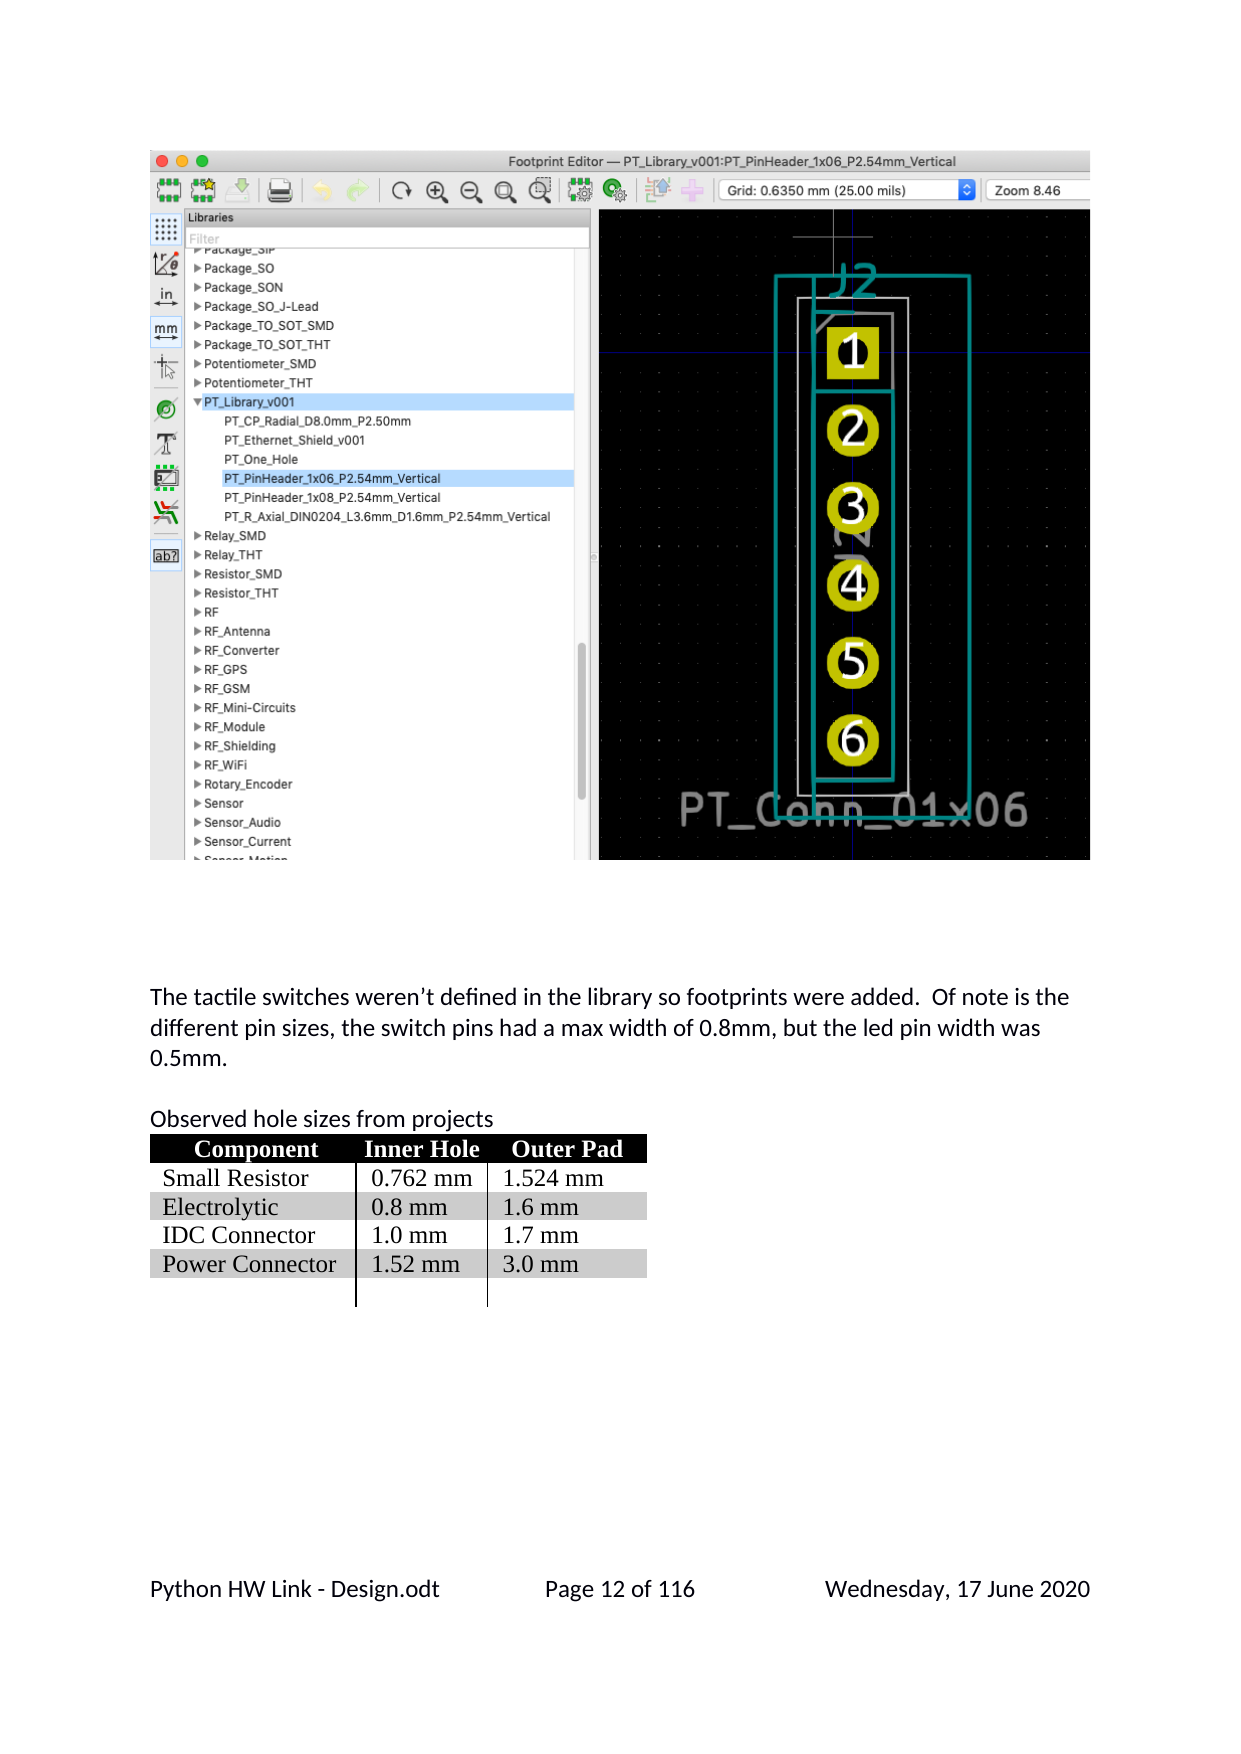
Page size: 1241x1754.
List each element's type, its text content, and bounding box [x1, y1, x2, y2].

table_cell 0.762 mm [357, 1163, 487, 1192]
table_header Component [150, 1134, 355, 1163]
table_cell 1.7 mm [488, 1220, 647, 1249]
table_cell 1.524 mm [488, 1163, 647, 1192]
table_cell Electrolytic [150, 1192, 355, 1220]
picture [150, 150, 1091, 860]
table_cell [150, 1278, 355, 1307]
table_cell 1.6 mm [488, 1192, 647, 1220]
table_cell 3.0 mm [488, 1249, 647, 1278]
table_cell 1.0 mm [357, 1220, 487, 1249]
table_cell Small Resistor [150, 1163, 355, 1192]
table_header Inner Hole [357, 1134, 487, 1163]
text Observed hole sizes from projects [150, 1103, 1090, 1134]
table_cell [488, 1278, 647, 1307]
table_cell Power Connector [150, 1249, 355, 1278]
table_cell 1.52 mm [357, 1249, 487, 1278]
table_cell IDC Connector [150, 1220, 355, 1249]
text The tactile switches weren’t defined in the library so footprints were added. Of note is the different pin sizes, the switch pins had a max width of 0.8mm, but the led pin width was 0.5mm. [150, 981, 1090, 1073]
table_cell [357, 1278, 487, 1307]
table_cell 0.8 mm [357, 1192, 487, 1220]
table_header Outer Pad [488, 1134, 647, 1163]
